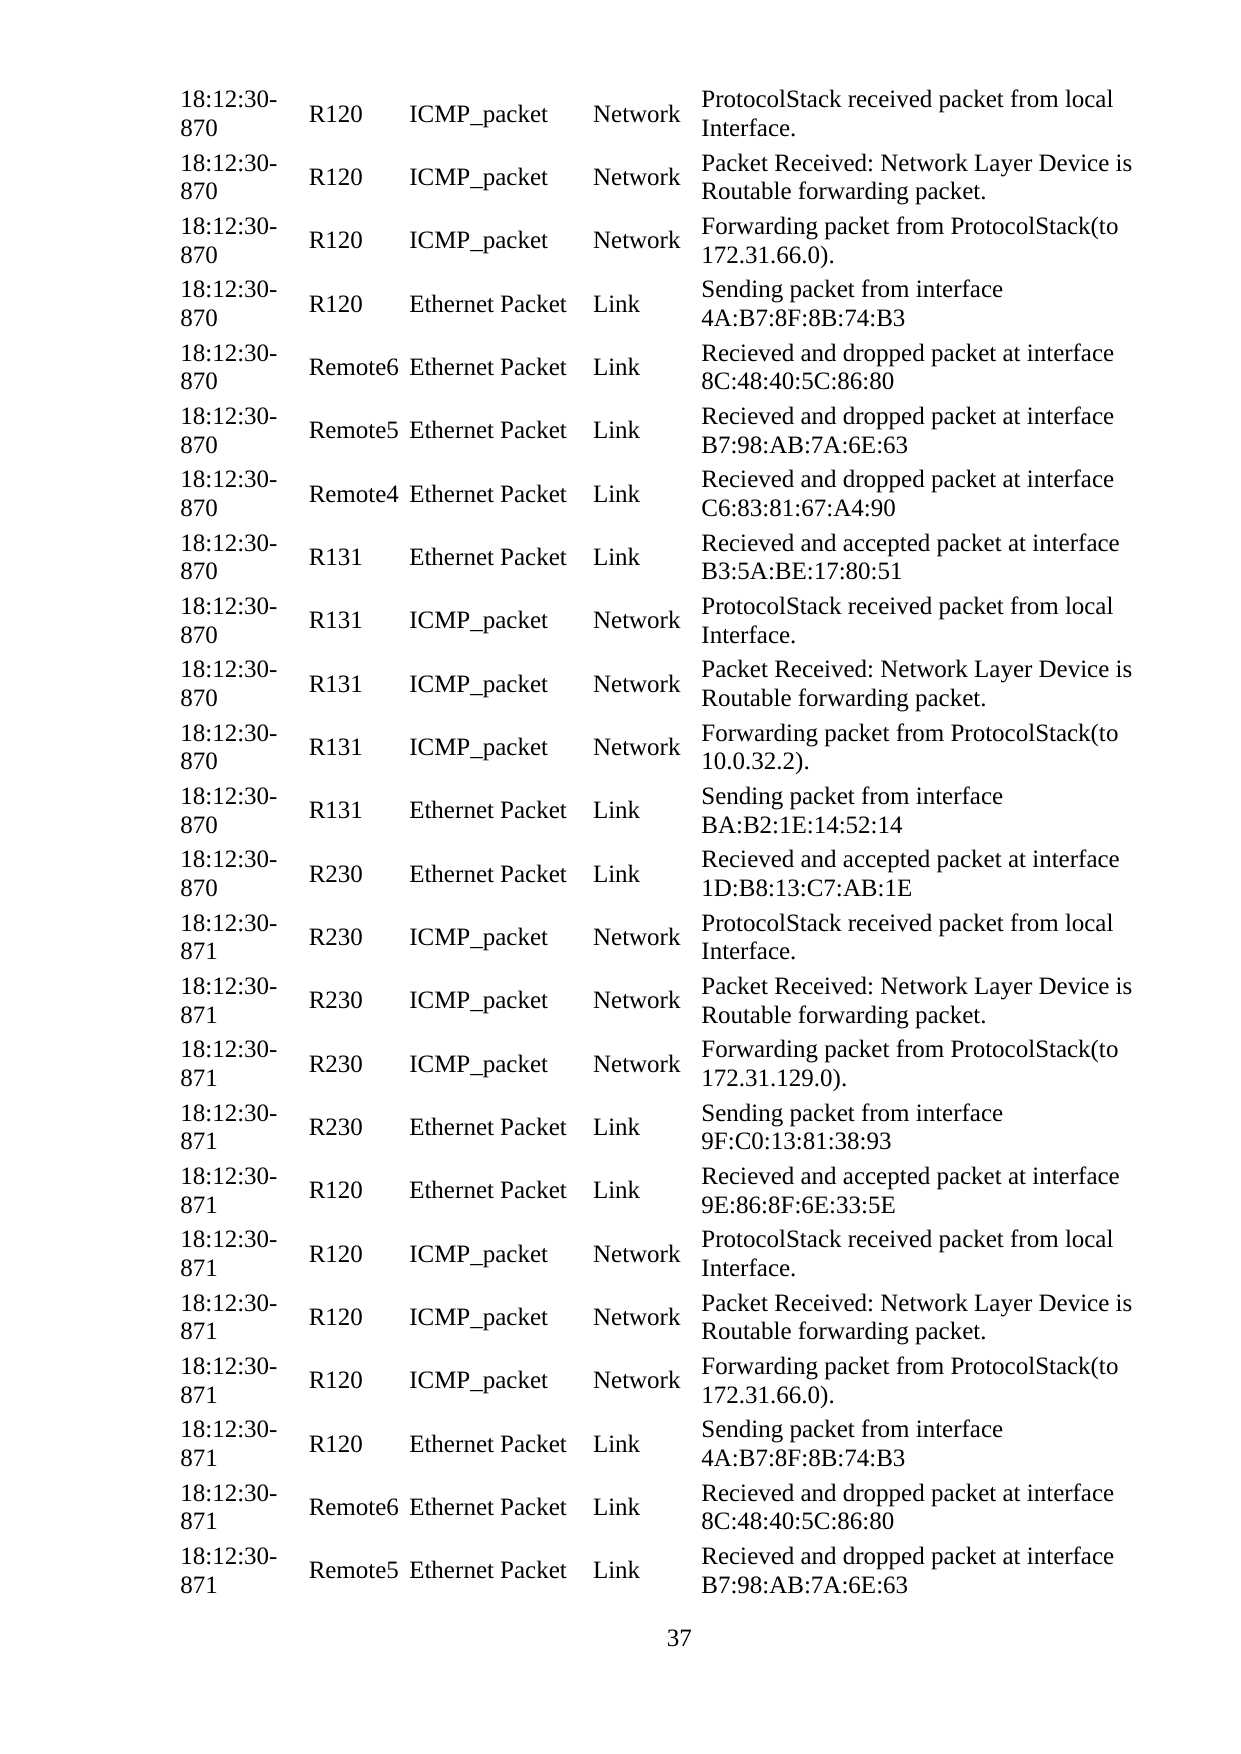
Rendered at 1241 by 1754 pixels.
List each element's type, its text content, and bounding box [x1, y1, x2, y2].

table_cell R131 [306, 525, 406, 588]
table_cell Recieved and accepted packet at interface B3:5A:BE:17:80:51 [698, 525, 1181, 588]
table_cell Recieved and accepted packet at interface 9E:86:8F:6E:33:5E [698, 1158, 1181, 1221]
table_cell Forwarding packet from ProtocolStack(to 172.31.66.0). [698, 1348, 1181, 1411]
table_cell Recieved and dropped packet at interface B7:98:AB:7A:6E:63 [698, 398, 1181, 461]
table_cell Network [590, 81, 698, 145]
table_cell Forwarding packet from ProtocolStack(to 172.31.129.0). [698, 1031, 1181, 1095]
table_cell Remote5 [306, 398, 406, 461]
table_cell R120 [306, 1348, 406, 1411]
table_cell 18:12:30-871 [177, 1538, 306, 1601]
table_cell Link [590, 271, 698, 335]
table_cell Remote5 [306, 1538, 406, 1601]
table_cell R120 [306, 81, 406, 145]
table_cell 18:12:30-870 [177, 271, 306, 335]
table_cell 18:12:30-871 [177, 1285, 306, 1348]
table_cell Remote4 [306, 461, 406, 525]
table_cell ProtocolStack received packet from local Interface. [698, 81, 1181, 145]
table_cell Network [590, 588, 698, 651]
table_cell Ethernet Packet [406, 778, 590, 841]
table_cell Remote6 [306, 1475, 406, 1538]
table_cell 18:12:30-871 [177, 1221, 306, 1285]
table_cell R120 [306, 1221, 406, 1285]
table_cell 18:12:30-870 [177, 81, 306, 145]
table_cell Ethernet Packet [406, 1095, 590, 1158]
table_cell Link [590, 1411, 698, 1475]
table_cell 18:12:30-871 [177, 1475, 306, 1538]
table_cell Network [590, 1221, 698, 1285]
table_cell Packet Received: Network Layer Device is Routable forwarding packet. [698, 1285, 1181, 1348]
table_cell Link [590, 778, 698, 841]
table_cell ICMP_packet [406, 715, 590, 778]
table_cell Network [590, 1031, 698, 1095]
table_cell ProtocolStack received packet from local Interface. [698, 588, 1181, 651]
table_cell 18:12:30-870 [177, 398, 306, 461]
table_cell 18:12:30-870 [177, 335, 306, 398]
table_cell R230 [306, 968, 406, 1031]
table_cell Link [590, 525, 698, 588]
table_cell R230 [306, 905, 406, 968]
table_cell 18:12:30-870 [177, 208, 306, 271]
table_cell 18:12:30-870 [177, 715, 306, 778]
table_cell Ethernet Packet [406, 1538, 590, 1601]
table_cell Network [590, 208, 698, 271]
table_cell Ethernet Packet [406, 398, 590, 461]
table_cell Network [590, 1348, 698, 1411]
table_cell Forwarding packet from ProtocolStack(to 10.0.32.2). [698, 715, 1181, 778]
table_cell Link [590, 841, 698, 905]
table_cell ProtocolStack received packet from local Interface. [698, 1221, 1181, 1285]
table_cell Ethernet Packet [406, 271, 590, 335]
table_cell R131 [306, 778, 406, 841]
table_cell R230 [306, 1031, 406, 1095]
table_cell Ethernet Packet [406, 1475, 590, 1538]
table_cell Packet Received: Network Layer Device is Routable forwarding packet. [698, 968, 1181, 1031]
table_cell 18:12:30-870 [177, 841, 306, 905]
table_cell 18:12:30-870 [177, 461, 306, 525]
table_cell 18:12:30-871 [177, 968, 306, 1031]
table_cell Link [590, 398, 698, 461]
table_cell Recieved and dropped packet at interface C6:83:81:67:A4:90 [698, 461, 1181, 525]
table_cell 18:12:30-871 [177, 1095, 306, 1158]
table_cell 18:12:30-870 [177, 145, 306, 208]
table_cell ICMP_packet [406, 1348, 590, 1411]
table_cell Ethernet Packet [406, 525, 590, 588]
table_cell R120 [306, 1285, 406, 1348]
table_cell Link [590, 1538, 698, 1601]
table_cell Forwarding packet from ProtocolStack(to 172.31.66.0). [698, 208, 1181, 271]
table_cell ICMP_packet [406, 968, 590, 1031]
table_cell Sending packet from interface 4A:B7:8F:8B:74:B3 [698, 271, 1181, 335]
table_cell Recieved and dropped packet at interface B7:98:AB:7A:6E:63 [698, 1538, 1181, 1601]
table_cell Network [590, 968, 698, 1031]
table_cell R120 [306, 1158, 406, 1221]
table_cell R230 [306, 1095, 406, 1158]
table_cell ProtocolStack received packet from local Interface. [698, 905, 1181, 968]
table_cell Network [590, 715, 698, 778]
table_cell Sending packet from interface BA:B2:1E:14:52:14 [698, 778, 1181, 841]
table_cell Recieved and accepted packet at interface 1D:B8:13:C7:AB:1E [698, 841, 1181, 905]
table_cell ICMP_packet [406, 145, 590, 208]
table_cell ICMP_packet [406, 1285, 590, 1348]
table_cell R120 [306, 271, 406, 335]
table_cell Sending packet from interface 4A:B7:8F:8B:74:B3 [698, 1411, 1181, 1475]
table_cell Network [590, 651, 698, 715]
table_cell Link [590, 1158, 698, 1221]
table_cell R131 [306, 588, 406, 651]
table_cell Link [590, 461, 698, 525]
table_cell Recieved and dropped packet at interface 8C:48:40:5C:86:80 [698, 1475, 1181, 1538]
table_cell Link [590, 1475, 698, 1538]
table_cell R120 [306, 208, 406, 271]
table_cell Recieved and dropped packet at interface 8C:48:40:5C:86:80 [698, 335, 1181, 398]
table_cell R131 [306, 715, 406, 778]
table_cell Ethernet Packet [406, 841, 590, 905]
table_cell Ethernet Packet [406, 1158, 590, 1221]
table_cell R230 [306, 841, 406, 905]
table_cell Ethernet Packet [406, 461, 590, 525]
table_cell 18:12:30-871 [177, 1348, 306, 1411]
table_cell 18:12:30-870 [177, 588, 306, 651]
table_cell 18:12:30-870 [177, 778, 306, 841]
table_cell ICMP_packet [406, 588, 590, 651]
table_cell R120 [306, 1411, 406, 1475]
table_cell Link [590, 1095, 698, 1158]
table_cell Ethernet Packet [406, 335, 590, 398]
table_cell 18:12:30-871 [177, 905, 306, 968]
table_cell Packet Received: Network Layer Device is Routable forwarding packet. [698, 145, 1181, 208]
table_cell 18:12:30-871 [177, 1158, 306, 1221]
table_cell 18:12:30-870 [177, 651, 306, 715]
table_cell Ethernet Packet [406, 1411, 590, 1475]
table_cell Remote6 [306, 335, 406, 398]
table_cell Link [590, 335, 698, 398]
table_cell ICMP_packet [406, 81, 590, 145]
table_cell ICMP_packet [406, 905, 590, 968]
table_cell 18:12:30-871 [177, 1411, 306, 1475]
table_cell Network [590, 145, 698, 208]
table_cell R120 [306, 145, 406, 208]
table_cell Packet Received: Network Layer Device is Routable forwarding packet. [698, 651, 1181, 715]
table_cell Network [590, 905, 698, 968]
table_cell 18:12:30-871 [177, 1031, 306, 1095]
table_cell ICMP_packet [406, 1221, 590, 1285]
table_cell Network [590, 1285, 698, 1348]
table_cell ICMP_packet [406, 651, 590, 715]
table_cell ICMP_packet [406, 1031, 590, 1095]
table_cell R131 [306, 651, 406, 715]
table_cell Sending packet from interface 9F:C0:13:81:38:93 [698, 1095, 1181, 1158]
table_cell ICMP_packet [406, 208, 590, 271]
table_cell 18:12:30-870 [177, 525, 306, 588]
